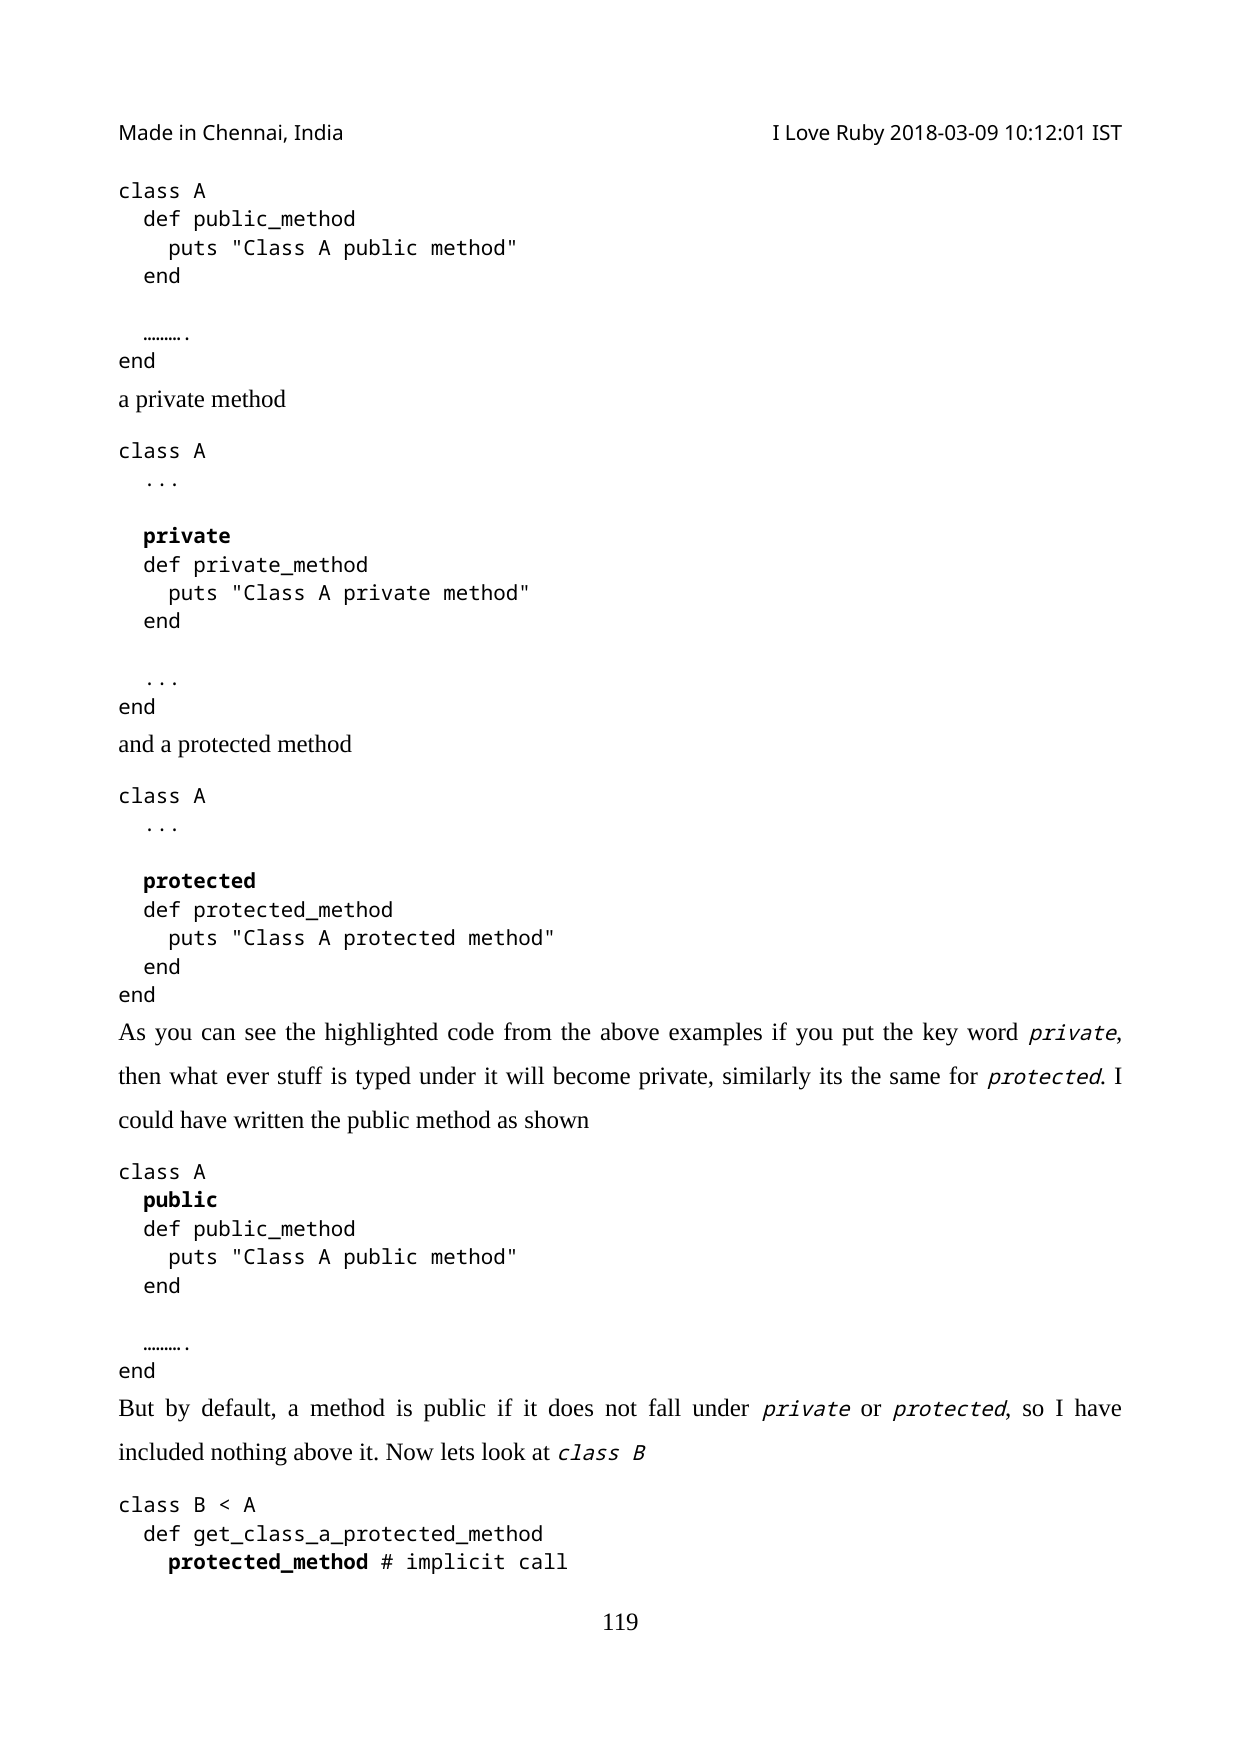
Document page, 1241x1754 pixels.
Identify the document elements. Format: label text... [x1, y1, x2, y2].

text ... [118, 663, 1122, 692]
text As you can see the highlighted code from the above examples if you put the key word private, then what ever stuff is typed under it will become private, similarly its the same for protected. I could have written the public method as shown [118, 1017, 1122, 1134]
text def public_method [118, 204, 1122, 233]
text class A [118, 436, 1122, 464]
text end [118, 952, 1122, 980]
text end [118, 347, 1122, 375]
text def public_method [118, 1214, 1122, 1242]
text ………. [118, 1328, 1122, 1356]
text ... [118, 809, 1122, 838]
text def private_method [118, 550, 1122, 578]
text class A [118, 781, 1122, 809]
text end [118, 980, 1122, 1009]
text private [118, 521, 1122, 550]
text end [118, 261, 1122, 290]
text def protected_method [118, 895, 1122, 923]
text But by default, a method is public if it does not fall under private or protected, so I have included nothing above it. Now lets look at class B [118, 1393, 1122, 1467]
text puts "Class A private method" [118, 578, 1122, 607]
text and a protected method [118, 729, 1122, 758]
text puts "Class A protected method" [118, 923, 1122, 952]
text end [118, 692, 1122, 720]
text protected [118, 866, 1122, 895]
text end [118, 1271, 1122, 1299]
text ………. [118, 318, 1122, 347]
text class A [118, 1157, 1122, 1186]
text puts "Class A public method" [118, 233, 1122, 261]
text def get_class_a_protected_method [118, 1519, 1122, 1547]
text class B < A [118, 1490, 1122, 1519]
text end [118, 607, 1122, 635]
text end [118, 1356, 1122, 1385]
text protected_method # implicit call [118, 1547, 1122, 1576]
text a private method [118, 384, 1122, 413]
text public [118, 1186, 1122, 1214]
text class A [118, 176, 1122, 204]
text ... [118, 464, 1122, 493]
text puts "Class A public method" [118, 1242, 1122, 1271]
